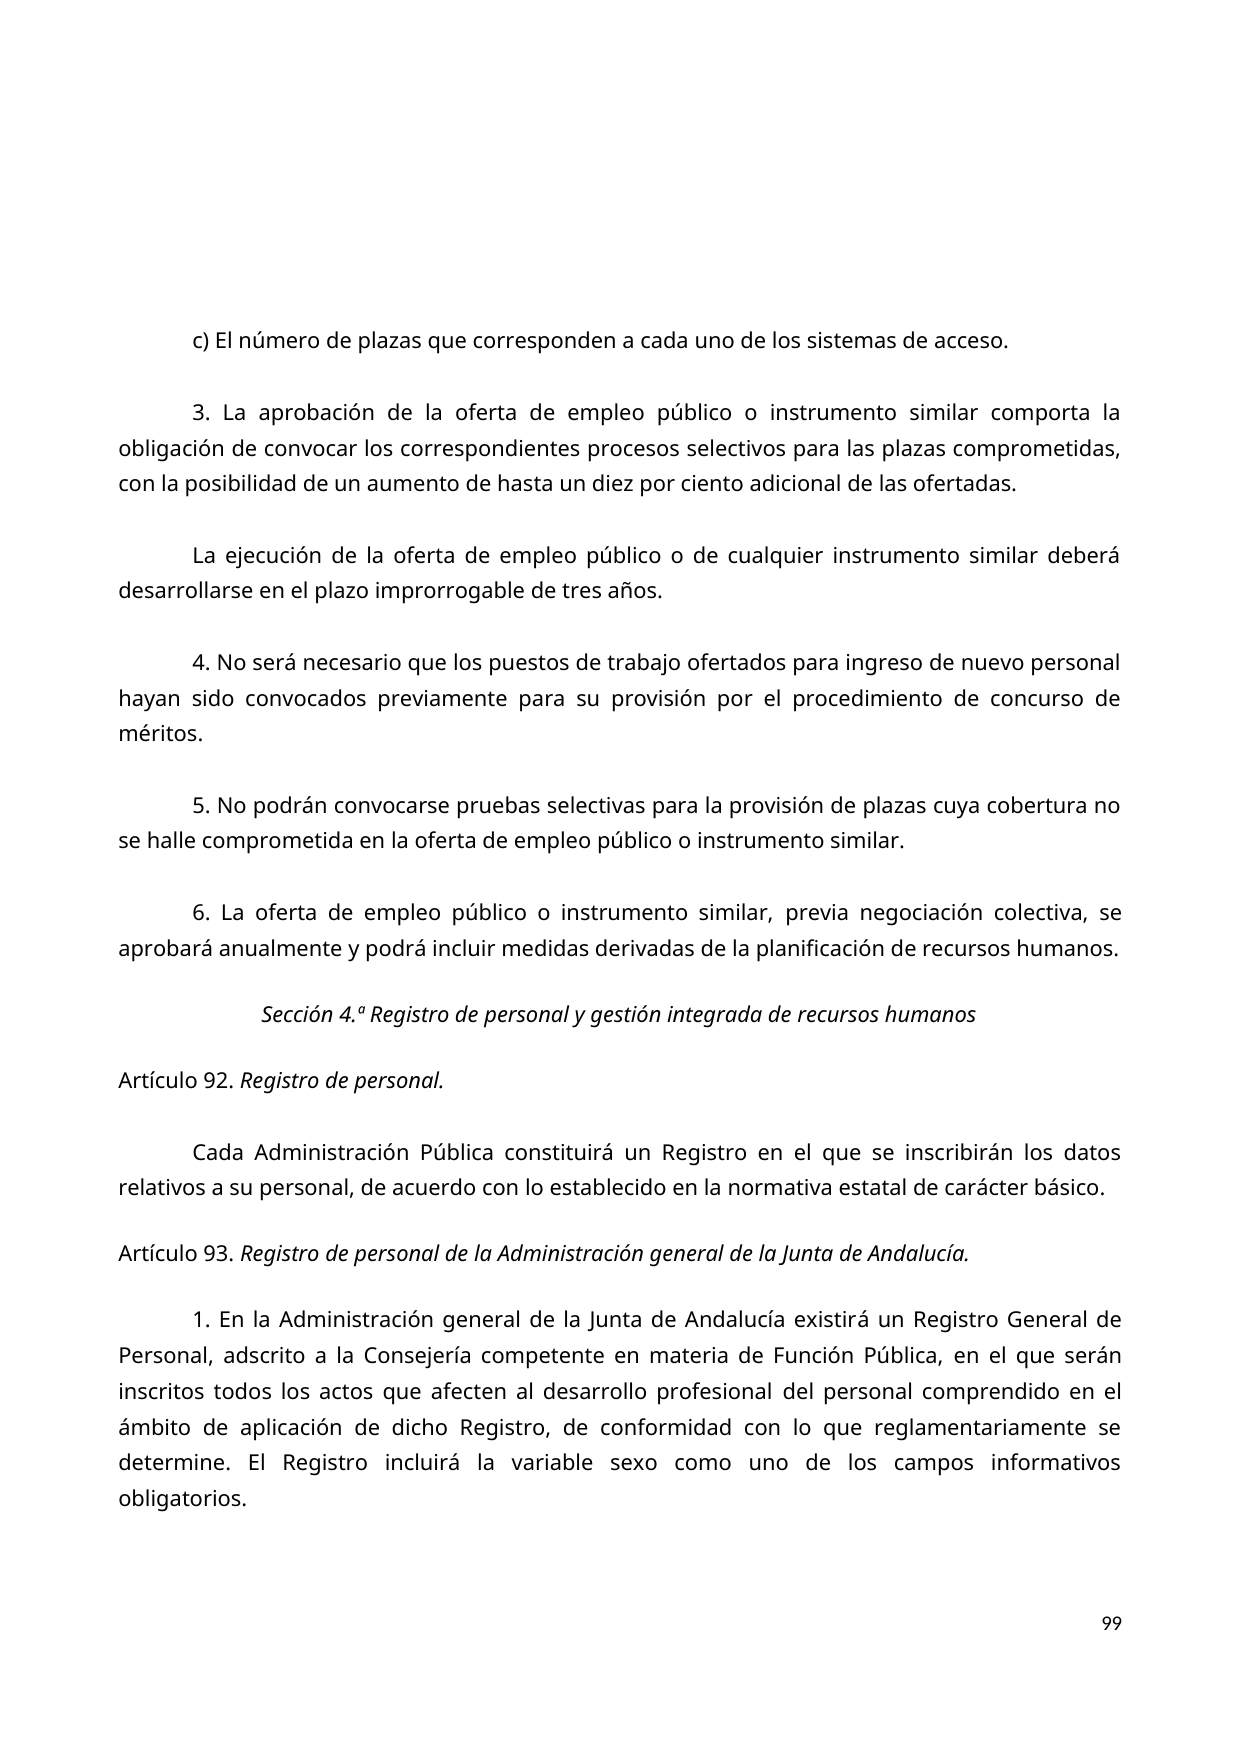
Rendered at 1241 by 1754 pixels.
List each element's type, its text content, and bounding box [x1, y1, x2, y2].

text 6. La oferta de empleo público o instrumento similar, previa negociación colectiva, se aprobará anualmente y podrá incluir medidas derivadas de la planificación de recursos humanos. [118, 897, 1122, 962]
text La ejecución de la oferta de empleo público o de cualquier instrumento similar deberá desarrollarse en el plazo improrrogable de tres años. [118, 540, 1122, 605]
text Cada Administración Pública constituirá un Registro en el que se inscribirán los datos relativos a su personal, de acuerdo con lo establecido en la normativa estatal de carácter básico. [118, 1136, 1122, 1202]
text c) El número de plazas que corresponden a cada uno de los sistemas de acceso. [118, 325, 1122, 355]
text Artículo 92. Registro de personal. [118, 1065, 1122, 1095]
text 3. La aprobación de la oferta de empleo público o instrumento similar comporta la obligación de convocar los correspondientes procesos selectivos para las plazas comprometidas, con la posibilidad de un aumento de hasta un diez por ciento adicional de las ofertadas. [118, 397, 1122, 498]
text 1. En la Administración general de la Junta de Andalucía existirá un Registro General de Personal, adscrito a la Consejería competente en materia de Función Pública, en el que serán inscritos todos los actos que afecten al desarrollo profesional del personal comprendido en el ámbito de aplicación de dicho Registro, de conformidad con lo que reglamentariamente se determine. El Registro incluirá la variable sexo como uno de los campos informativos obligatorios. [118, 1304, 1122, 1513]
text 5. No podrán convocarse pruebas selectivas para la provisión de plazas cuya cobertura no se halle comprometida en la oferta de empleo público o instrumento similar. [118, 790, 1122, 855]
text Artículo 93. Registro de personal de la Administración general de la Junta de Andalucía. [118, 1238, 1122, 1268]
text 4. No será necesario que los puestos de trabajo ofertados para ingreso de nuevo personal hayan sido convocados previamente para su provisión por el procedimiento de concurso de méritos. [118, 647, 1122, 748]
text Sección 4.ª Registro de personal y gestión integrada de recursos humanos [118, 999, 1122, 1029]
